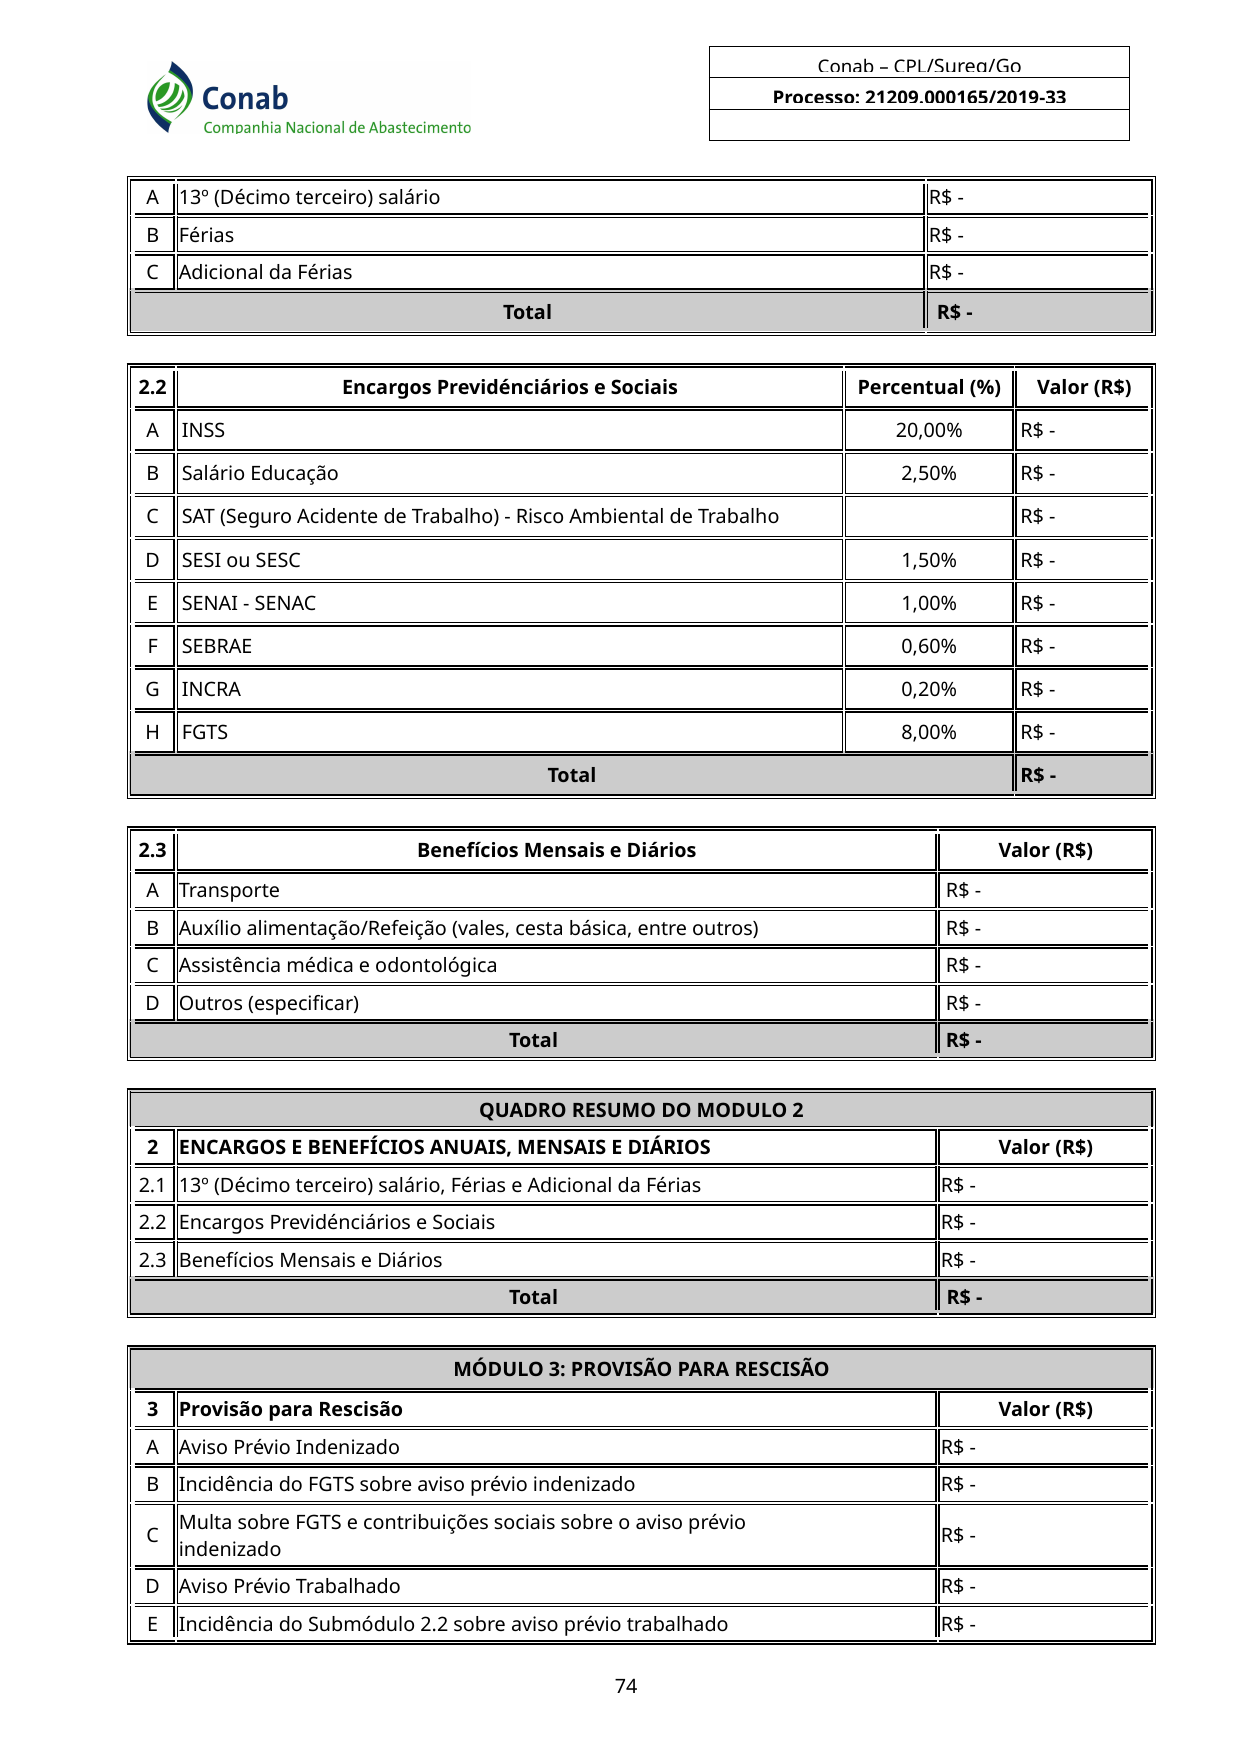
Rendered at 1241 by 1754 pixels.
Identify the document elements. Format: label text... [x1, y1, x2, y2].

table_cell Adicional da Férias [178, 256, 923, 288]
table_cell Valor (R$) [938, 1388, 1154, 1426]
table_cell R$ - [1014, 536, 1154, 579]
table_cell R$ - [938, 1276, 1154, 1313]
table_cell R$ - [926, 251, 1154, 288]
table_cell 0,60% [846, 627, 1012, 665]
table_cell B [129, 213, 176, 251]
table_cell [846, 497, 1012, 536]
table_cell R$ - [938, 944, 1154, 982]
table_cell SAT (Seguro Acidente de Trabalho) - Risco Ambiental de Trabalho [178, 497, 842, 536]
table_header 2.2 [129, 365, 176, 406]
table_cell A [129, 177, 176, 213]
table_header Valor (R$) [1014, 365, 1154, 406]
table_cell 2,50% [846, 454, 1012, 492]
table_cell R$ - [926, 213, 1154, 251]
table_cell INCRA [178, 670, 842, 708]
table_cell B [129, 907, 176, 944]
table_header MÓDULO 3: PROVISÃO PARA RESCISÃO [131, 1350, 1151, 1388]
table_cell 8,00% [846, 713, 1012, 751]
table_cell H [129, 708, 176, 751]
table_cell R$ - [938, 1163, 1154, 1201]
table_cell Auxílio alimentação/Refeição (vales, cesta básica, entre outros) [178, 911, 935, 944]
table_cell INSS [178, 411, 842, 449]
table_header Percentual (%) [844, 367, 1014, 406]
table_cell C [129, 251, 176, 288]
table_cell Incidência do Submódulo 2.2 sobre aviso prévio trabalhado [176, 1603, 938, 1640]
table_cell R$ - [926, 180, 1151, 213]
table_cell Férias [178, 218, 923, 251]
table_cell B [129, 449, 176, 492]
table_cell Benefícios Mensais e Diários [178, 1243, 935, 1276]
table_cell Total [129, 288, 926, 331]
table_cell R$ - [938, 1201, 1154, 1238]
table_cell R$ - [938, 1238, 1154, 1276]
table_cell R$ - [938, 1501, 1154, 1565]
table_cell Total [129, 1276, 938, 1313]
table_cell D [129, 1565, 176, 1602]
table_cell Encargos Previdénciários e Sociais [178, 1206, 935, 1238]
table_cell 13º (Décimo terceiro) salário [176, 177, 926, 213]
table_cell Aviso Prévio Indenizado [178, 1430, 935, 1463]
table_cell B [129, 1463, 176, 1501]
table_cell 13º (Décimo terceiro) salário, Férias e Adicional da Férias [178, 1168, 935, 1201]
table_cell R$ - [938, 869, 1154, 907]
table_cell Transporte [178, 874, 935, 907]
table_cell Multa sobre FGTS e contribuições sociais sobre o aviso prévio indenizado [178, 1505, 935, 1565]
table_cell 0,20% [846, 670, 1012, 708]
table_header Encargos Previdénciários e Sociais [176, 365, 844, 406]
table_cell R$ - [938, 1019, 1154, 1057]
table_cell SESI ou SESC [178, 540, 842, 579]
table_cell R$ - [1014, 493, 1154, 536]
table_cell 2 [129, 1126, 176, 1163]
table_cell ENCARGOS E BENEFÍCIOS ANUAIS, MENSAIS E DIÁRIOS [178, 1131, 935, 1163]
table_cell R$ - [1014, 449, 1154, 492]
table_header QUADRO RESUMO DO MODULO 2 [131, 1093, 1151, 1126]
table_cell D [129, 982, 176, 1019]
table_cell D [129, 536, 176, 579]
table_header Benefícios Mensais e Diários [176, 828, 938, 869]
table_cell Provisão para Rescisão [178, 1393, 935, 1426]
table_cell R$ - [1014, 579, 1154, 622]
table_cell R$ - [1014, 665, 1154, 708]
table_cell Aviso Prévio Trabalhado [178, 1570, 935, 1602]
table_cell Total [129, 1019, 938, 1057]
table_cell R$ - [938, 1463, 1154, 1501]
table_cell R$ - [938, 1565, 1154, 1602]
table_cell E [129, 1603, 176, 1640]
table_cell SENAI - SENAC [178, 583, 842, 622]
table_cell 1,00% [846, 583, 1012, 622]
table_header Valor (R$) [938, 830, 1151, 869]
table_cell A [129, 869, 176, 907]
table_cell 20,00% [846, 411, 1012, 449]
table_cell 3 [129, 1388, 176, 1426]
picture [147, 61, 471, 134]
table_cell R$ - [1014, 708, 1154, 751]
table_cell R$ - [1014, 622, 1154, 665]
table_cell R$ - [938, 982, 1154, 1019]
table_cell R$ - [1014, 406, 1154, 449]
table_cell Valor (R$) [938, 1126, 1154, 1163]
table_cell R$ - [938, 907, 1154, 944]
table_cell Outros (especificar) [178, 986, 935, 1019]
table_cell C [129, 944, 176, 982]
table_cell Assistência médica e odontológica [178, 949, 935, 982]
table_cell F [129, 622, 176, 665]
table_cell 1,50% [846, 540, 1012, 579]
table_cell SEBRAE [178, 627, 842, 665]
table_cell Incidência do FGTS sobre aviso prévio indenizado [178, 1468, 935, 1501]
table_cell R$ - [938, 1603, 1154, 1640]
table_cell 2.2 [129, 1201, 176, 1238]
table_cell C [129, 493, 176, 536]
table_cell FGTS [178, 713, 842, 751]
table_cell E [129, 579, 176, 622]
table_cell Salário Educação [178, 454, 842, 492]
table_cell R$ - [938, 1426, 1154, 1463]
table_cell R$ - [926, 288, 1154, 331]
table_cell Total [129, 751, 1014, 794]
table_cell A [129, 1426, 176, 1463]
table_cell 2.3 [129, 1238, 176, 1276]
table_cell 2.1 [129, 1163, 176, 1201]
table_cell G [129, 665, 176, 708]
table_cell C [129, 1501, 176, 1565]
table_cell R$ - [1014, 751, 1154, 794]
table_cell A [129, 406, 176, 449]
table_header 2.3 [129, 828, 176, 869]
